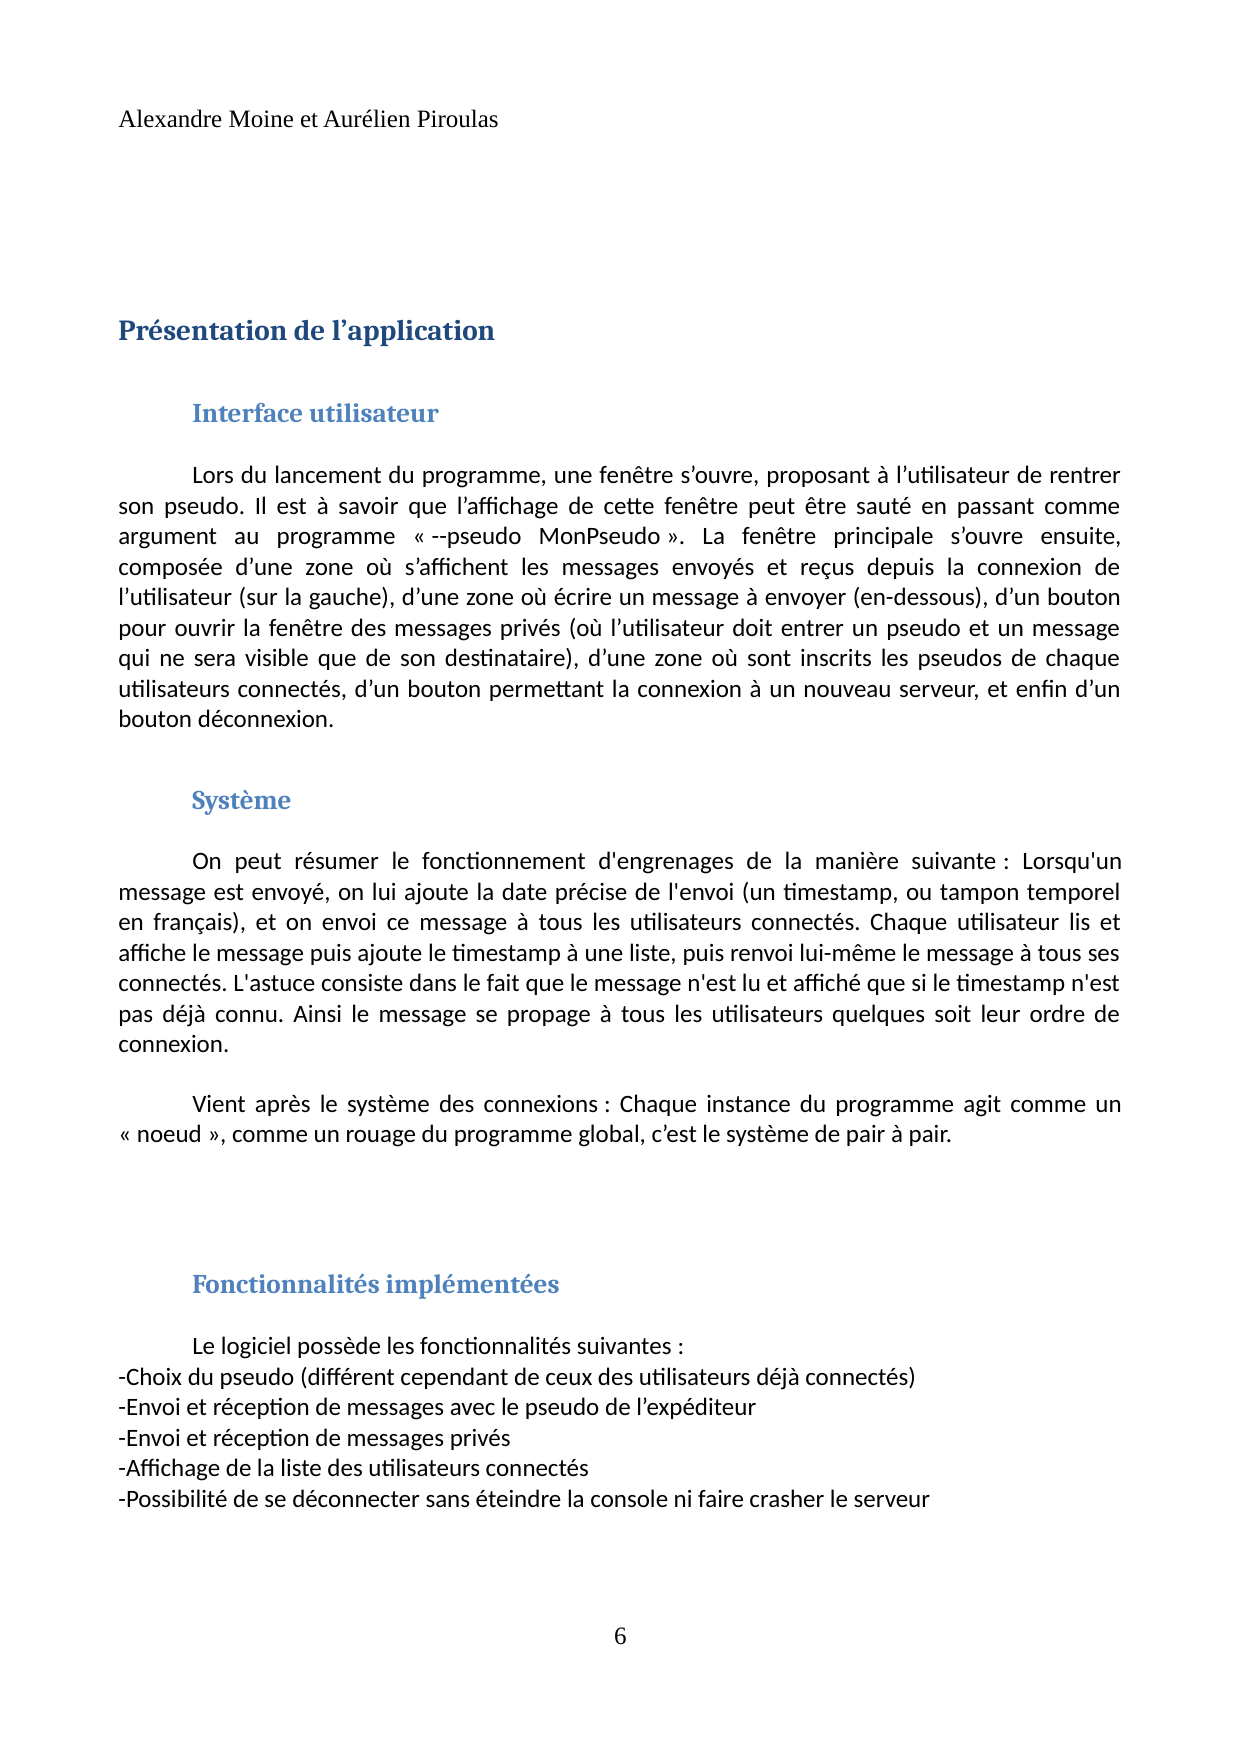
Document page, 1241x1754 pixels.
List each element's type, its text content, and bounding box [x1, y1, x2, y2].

text Vient après le système des connexions : Chaque instance du programme agit comme un « noeud », comme un rouage du programme global, c’est le système de pair à pair. [118, 1088, 1122, 1149]
text -Choix du pseudo (différent cependant de ceux des utilisateurs déjà connectés) [118, 1361, 1122, 1391]
text Lors du lancement du programme, une fenêtre s’ouvre, proposant à l’utilisateur de rentrer son pseudo. Il est à savoir que l’affichage de cette fenêtre peut être sauté en passant comme argument au programme « --pseudo MonPseudo ». La fenêtre principale s’ouvre ensuite, composée d’une zone où s’affichent les messages envoyés et reçus depuis la connexion de l’utilisateur (sur la gauche), d’une zone où écrire un message à envoyer (en-dessous), d’un bouton pour ouvrir la fenêtre des messages privés (où l’utilisateur doit entrer un pseudo et un message qui ne sera visible que de son destinataire), d’une zone où sont inscrits les pseudos de chaque utilisateurs connectés, d’un bouton permettant la connexion à un nouveau serveur, et enfin d’un bouton déconnexion. [118, 459, 1122, 734]
text Présentation de l’application [118, 314, 1122, 348]
text On peut résumer le fonctionnement d'engrenages de la manière suivante : Lorsqu'un message est envoyé, on lui ajoute la date précise de l'envoi (un timestamp, ou tampon temporel en français), et on envoi ce message à tous les utilisateurs connectés. Chaque utilisateur lis et affiche le message puis ajoute le timestamp à une liste, puis renvoi lui-même le message à tous ses connectés. L'astuce consiste dans le fait que le message n'est lu et affiché que si le timestamp n'est pas déjà connu. Ainsi le message se propage à tous les utilisateurs quelques soit leur ordre de connexion. [118, 845, 1122, 1059]
text Le logiciel possède les fonctionnalités suivantes : [118, 1330, 1122, 1361]
subtitle Fonctionnalités implémentées [118, 1269, 1122, 1300]
subtitle Système [118, 785, 1122, 817]
subtitle Interface utilisateur [118, 398, 1122, 429]
text -Affichage de la liste des utilisateurs connectés [118, 1452, 1122, 1483]
text -Possibilité de se déconnecter sans éteindre la console ni faire crasher le serveur [118, 1483, 1122, 1513]
text -Envoi et réception de messages privés [118, 1422, 1122, 1452]
text -Envoi et réception de messages avec le pseudo de l’expéditeur [118, 1391, 1122, 1422]
